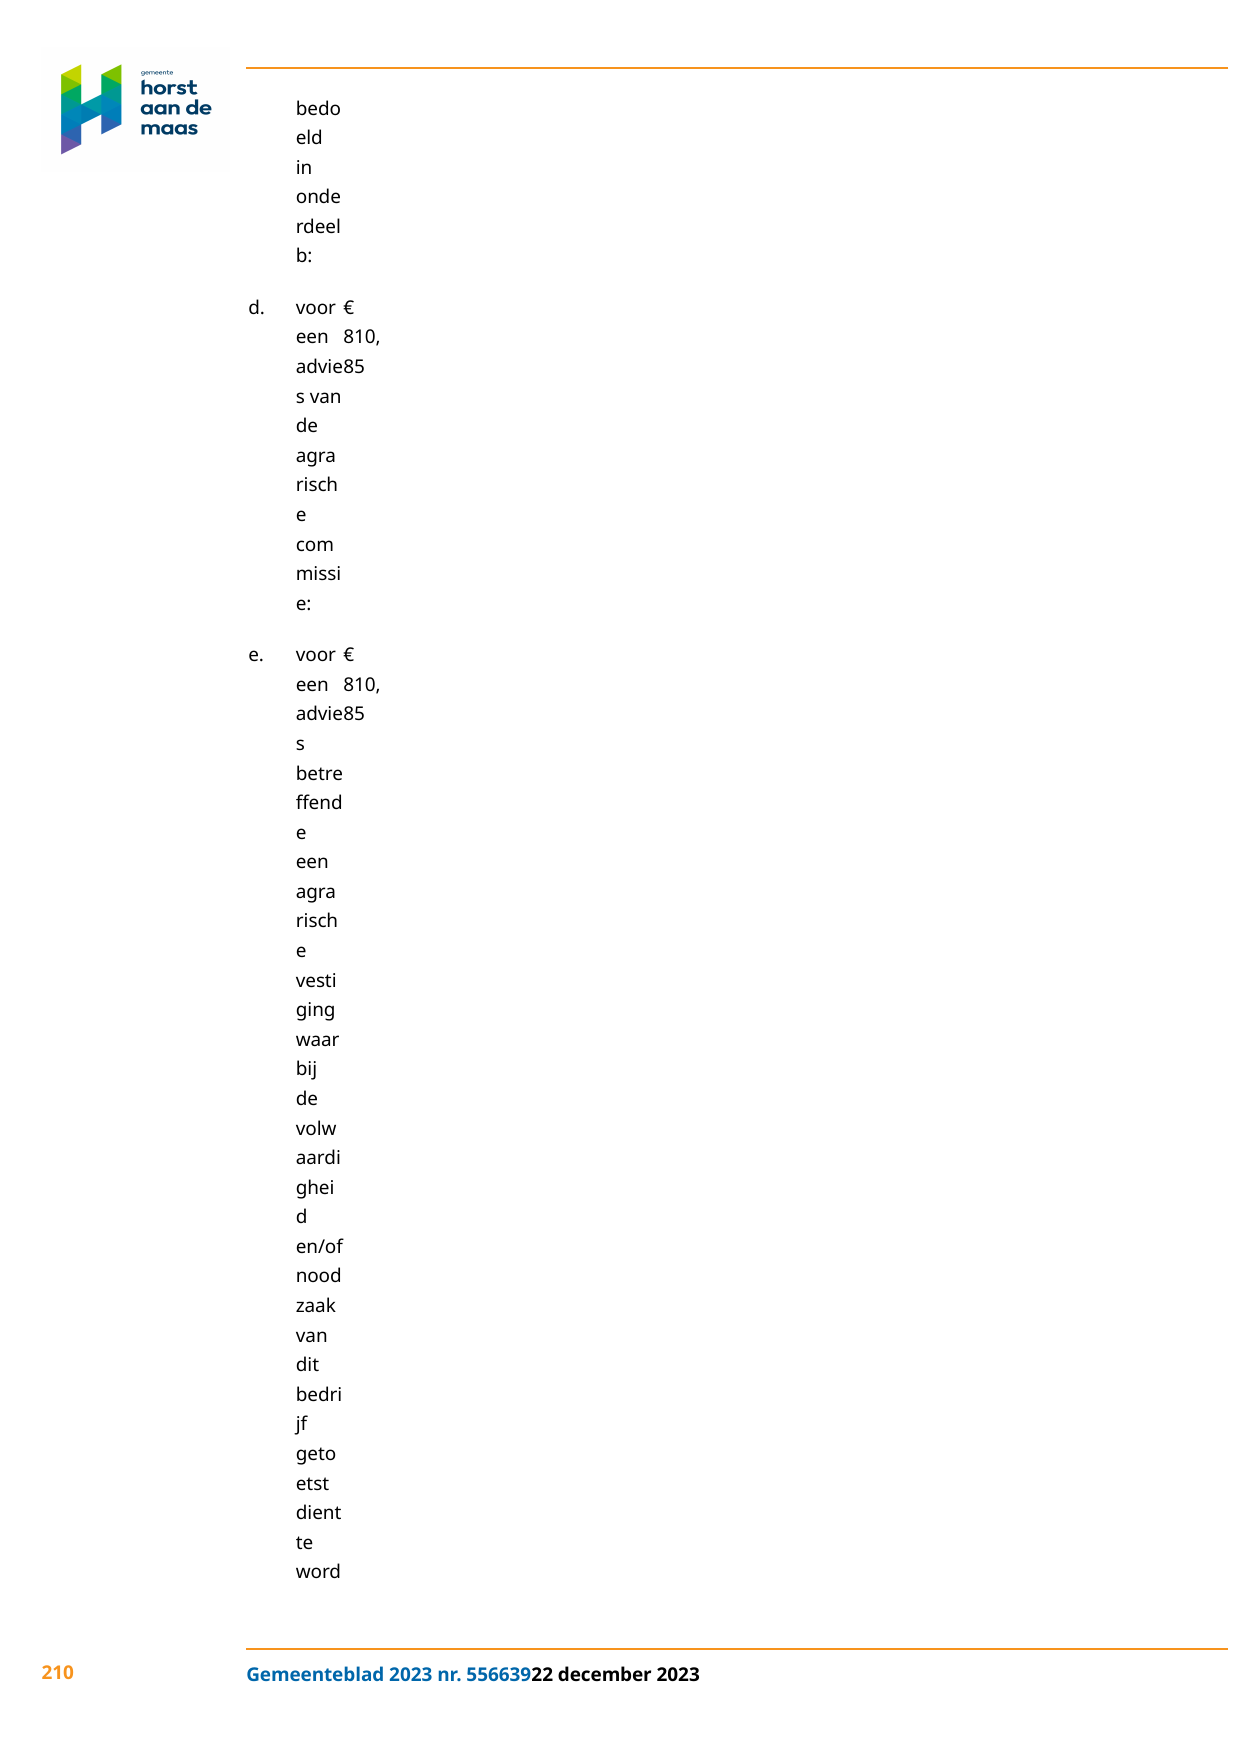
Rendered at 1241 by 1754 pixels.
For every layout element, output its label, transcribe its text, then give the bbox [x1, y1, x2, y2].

table_cell € 810,85 [343, 641, 391, 1584]
table_cell [343, 95, 391, 268]
table_cell [296, 269, 343, 294]
table_cell voor een advies van de agrarische commissie: [296, 294, 343, 616]
table_cell d. [248, 294, 296, 616]
table_cell [343, 269, 391, 294]
table_cell e. [248, 641, 296, 1584]
table_cell bedoeld in onderdeel b: [296, 95, 343, 268]
table_cell [343, 616, 391, 641]
table_cell [248, 269, 296, 294]
table_cell [248, 616, 296, 641]
table_cell € 810,85 [343, 294, 391, 616]
picture [41, 47, 231, 172]
table_cell [296, 616, 343, 641]
table_cell voor een advies betreffende een agrarische vestiging waarbij de volwaardigheid en/of noodzaak van dit bedrijf getoetst dient te word [296, 641, 343, 1584]
table_cell [248, 95, 296, 268]
